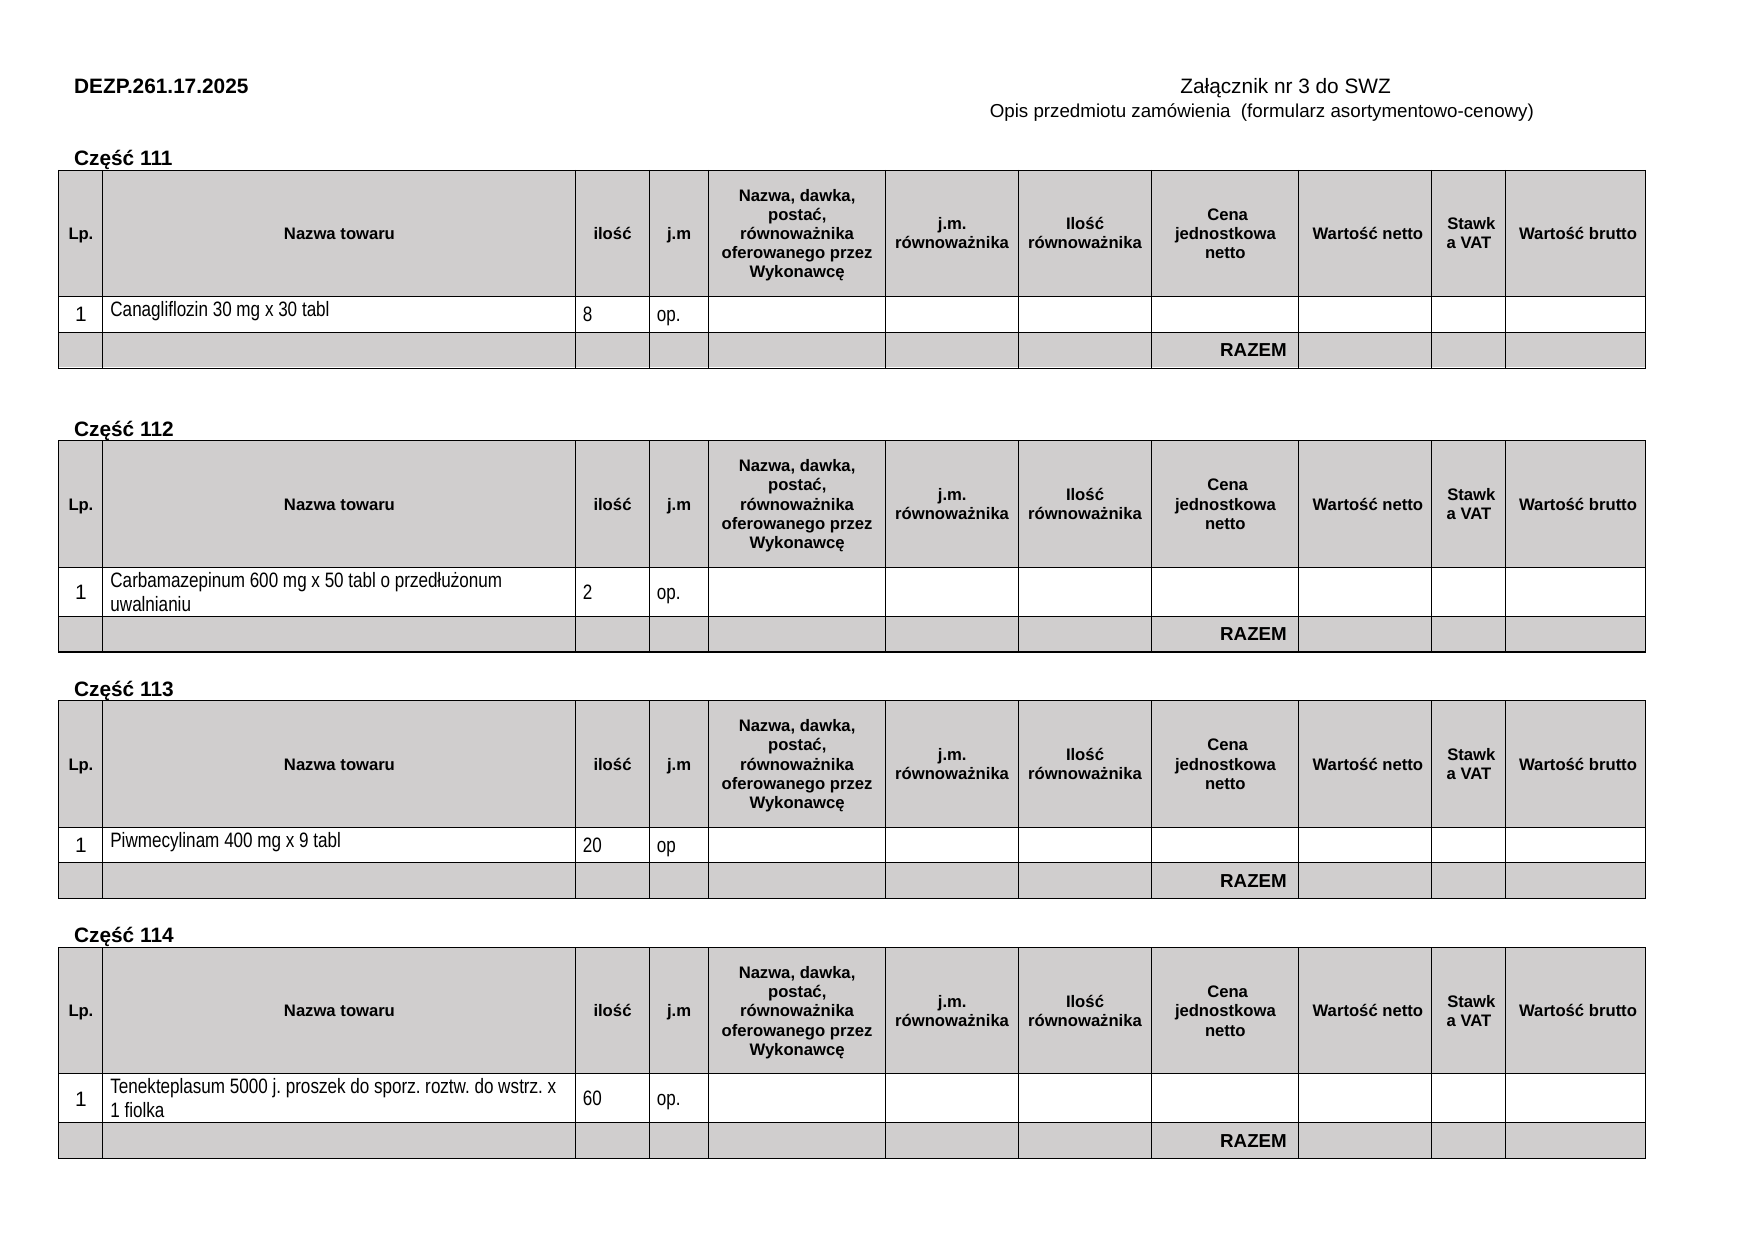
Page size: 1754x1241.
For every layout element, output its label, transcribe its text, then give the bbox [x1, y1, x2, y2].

table_header ilość [576, 948, 649, 1073]
table_cell [1152, 1074, 1298, 1122]
table_cell [1506, 568, 1645, 616]
table_header Wartość brutto [1506, 701, 1645, 827]
table_cell [576, 617, 649, 651]
table_cell [1019, 863, 1151, 898]
table_cell [1432, 1074, 1505, 1122]
table_header j.m [650, 701, 708, 827]
table_cell 1 [59, 568, 102, 616]
table_cell [709, 568, 885, 616]
table_header Wartość netto [1299, 441, 1431, 567]
table_cell [103, 617, 575, 651]
table_header Ilość równoważnika [1019, 171, 1151, 296]
table_header Cena jednostkowa netto [1152, 171, 1298, 296]
text Część 114 [74, 923, 1606, 947]
table_cell [103, 1123, 575, 1158]
table_header j.m. równoważnika [886, 441, 1018, 567]
table_header Cena jednostkowa netto [1152, 948, 1298, 1073]
table_cell [1432, 863, 1505, 898]
table_cell [576, 1123, 649, 1158]
table_header Wartość brutto [1506, 948, 1645, 1073]
table_header Stawka VAT [1432, 171, 1505, 296]
table_cell [886, 617, 1018, 651]
table_cell 2 [576, 568, 649, 616]
table_cell Canagliflozin 30 mg x 30 tabl [103, 297, 575, 332]
table_cell [1299, 828, 1431, 862]
table_cell [59, 333, 102, 367]
text Część 113 [74, 676, 1606, 700]
table_header j.m [650, 948, 708, 1073]
table_cell [1299, 863, 1431, 898]
table_cell [1506, 617, 1645, 651]
table_cell [709, 1074, 885, 1122]
table_header j.m. równoważnika [886, 948, 1018, 1073]
table_cell RAZEM [1152, 333, 1298, 367]
table_header Ilość równoważnika [1019, 701, 1151, 827]
table_cell [650, 863, 708, 898]
table_header Lp. [59, 171, 102, 296]
table_cell [576, 863, 649, 898]
table_cell RAZEM [1152, 863, 1298, 898]
table_header Stawka VAT [1432, 441, 1505, 567]
table_cell [59, 617, 102, 651]
text Część 112 [74, 416, 1606, 440]
table_cell [1432, 1123, 1505, 1158]
table_header j.m. równoważnika [886, 171, 1018, 296]
table_cell [709, 863, 885, 898]
table_header Wartość brutto [1506, 171, 1645, 296]
table_cell [886, 297, 1018, 332]
table_header j.m [650, 441, 708, 567]
table_header Ilość równoważnika [1019, 441, 1151, 567]
table_cell Tenekteplasum 5000 j. proszek do sporz. roztw. do wstrz. x 1 fiolka [103, 1074, 575, 1122]
table_cell 8 [576, 297, 649, 332]
table_cell 1 [59, 297, 102, 332]
table_header Cena jednostkowa netto [1152, 701, 1298, 827]
table_cell [576, 333, 649, 367]
table_cell [1506, 828, 1645, 862]
table_cell [1299, 617, 1431, 651]
table_cell [1152, 568, 1298, 616]
table_header Nazwa towaru [103, 948, 575, 1073]
table_cell [709, 1123, 885, 1158]
table_header Nazwa, dawka, postać, równoważnika oferowanego przez Wykonawcę [709, 701, 885, 827]
table_cell [1299, 568, 1431, 616]
table_header Wartość netto [1299, 948, 1431, 1073]
table_cell [886, 568, 1018, 616]
table_cell [886, 333, 1018, 367]
table_header Stawka VAT [1432, 948, 1505, 1073]
table_cell [1506, 1123, 1645, 1158]
table_cell [1506, 333, 1645, 367]
table_cell [650, 1123, 708, 1158]
table_header Lp. [59, 441, 102, 567]
table_cell RAZEM [1152, 1123, 1298, 1158]
table_cell op [650, 828, 708, 862]
table_header Nazwa, dawka, postać, równoważnika oferowanego przez Wykonawcę [709, 171, 885, 296]
table_header Nazwa, dawka, postać, równoważnika oferowanego przez Wykonawcę [709, 441, 885, 567]
table_cell [886, 1123, 1018, 1158]
table_header Nazwa towaru [103, 701, 575, 827]
table_header j.m [650, 171, 708, 296]
table_cell [1019, 1074, 1151, 1122]
table_cell [1506, 863, 1645, 898]
table_header ilość [576, 171, 649, 296]
table_cell [1506, 297, 1645, 332]
table_cell [1019, 828, 1151, 862]
table_cell [1432, 617, 1505, 651]
table_cell 1 [59, 828, 102, 862]
table_cell [103, 863, 575, 898]
table_cell [709, 333, 885, 367]
table_cell [709, 617, 885, 651]
table_header Cena jednostkowa netto [1152, 441, 1298, 567]
table_cell [709, 297, 885, 332]
table_cell RAZEM [1152, 617, 1298, 651]
table_cell [1152, 828, 1298, 862]
table_header Nazwa, dawka, postać, równoważnika oferowanego przez Wykonawcę [709, 948, 885, 1073]
table_header Stawka VAT [1432, 701, 1505, 827]
table_cell [1432, 333, 1505, 367]
table_header Wartość brutto [1506, 441, 1645, 567]
table_header Nazwa towaru [103, 441, 575, 567]
table_cell [1019, 1123, 1151, 1158]
table_cell Piwmecylinam 400 mg x 9 tabl [103, 828, 575, 862]
table_header Wartość netto [1299, 701, 1431, 827]
table_cell [1019, 333, 1151, 367]
table_header ilość [576, 701, 649, 827]
table_header ilość [576, 441, 649, 567]
table_header Lp. [59, 948, 102, 1073]
table_cell [1152, 297, 1298, 332]
table_cell 20 [576, 828, 649, 862]
table_header Ilość równoważnika [1019, 948, 1151, 1073]
table_cell [1299, 1074, 1431, 1122]
table_cell [59, 1123, 102, 1158]
table_cell op. [650, 568, 708, 616]
table_header Wartość netto [1299, 171, 1431, 296]
table_cell op. [650, 297, 708, 332]
table_cell [1299, 333, 1431, 367]
table_cell Carbamazepinum 600 mg x 50 tabl o przedłużonum uwalnianiu [103, 568, 575, 616]
table_cell [1019, 297, 1151, 332]
table_cell 1 [59, 1074, 102, 1122]
table_cell [650, 333, 708, 367]
table_cell [650, 617, 708, 651]
table_cell [886, 863, 1018, 898]
table_cell [1299, 297, 1431, 332]
table_cell [1019, 617, 1151, 651]
table_header Nazwa towaru [103, 171, 575, 296]
table_cell op. [650, 1074, 708, 1122]
table_cell [1019, 568, 1151, 616]
table_cell [1432, 828, 1505, 862]
text Część 111 [74, 146, 1606, 170]
table_header j.m. równoważnika [886, 701, 1018, 827]
table_cell [103, 333, 575, 367]
table_cell [1299, 1123, 1431, 1158]
table_cell [59, 863, 102, 898]
table_cell [1432, 568, 1505, 616]
table_cell [886, 1074, 1018, 1122]
table_cell 60 [576, 1074, 649, 1122]
table_cell [886, 828, 1018, 862]
table_cell [1432, 297, 1505, 332]
table_header Lp. [59, 701, 102, 827]
table_cell [1506, 1074, 1645, 1122]
table_cell [709, 828, 885, 862]
